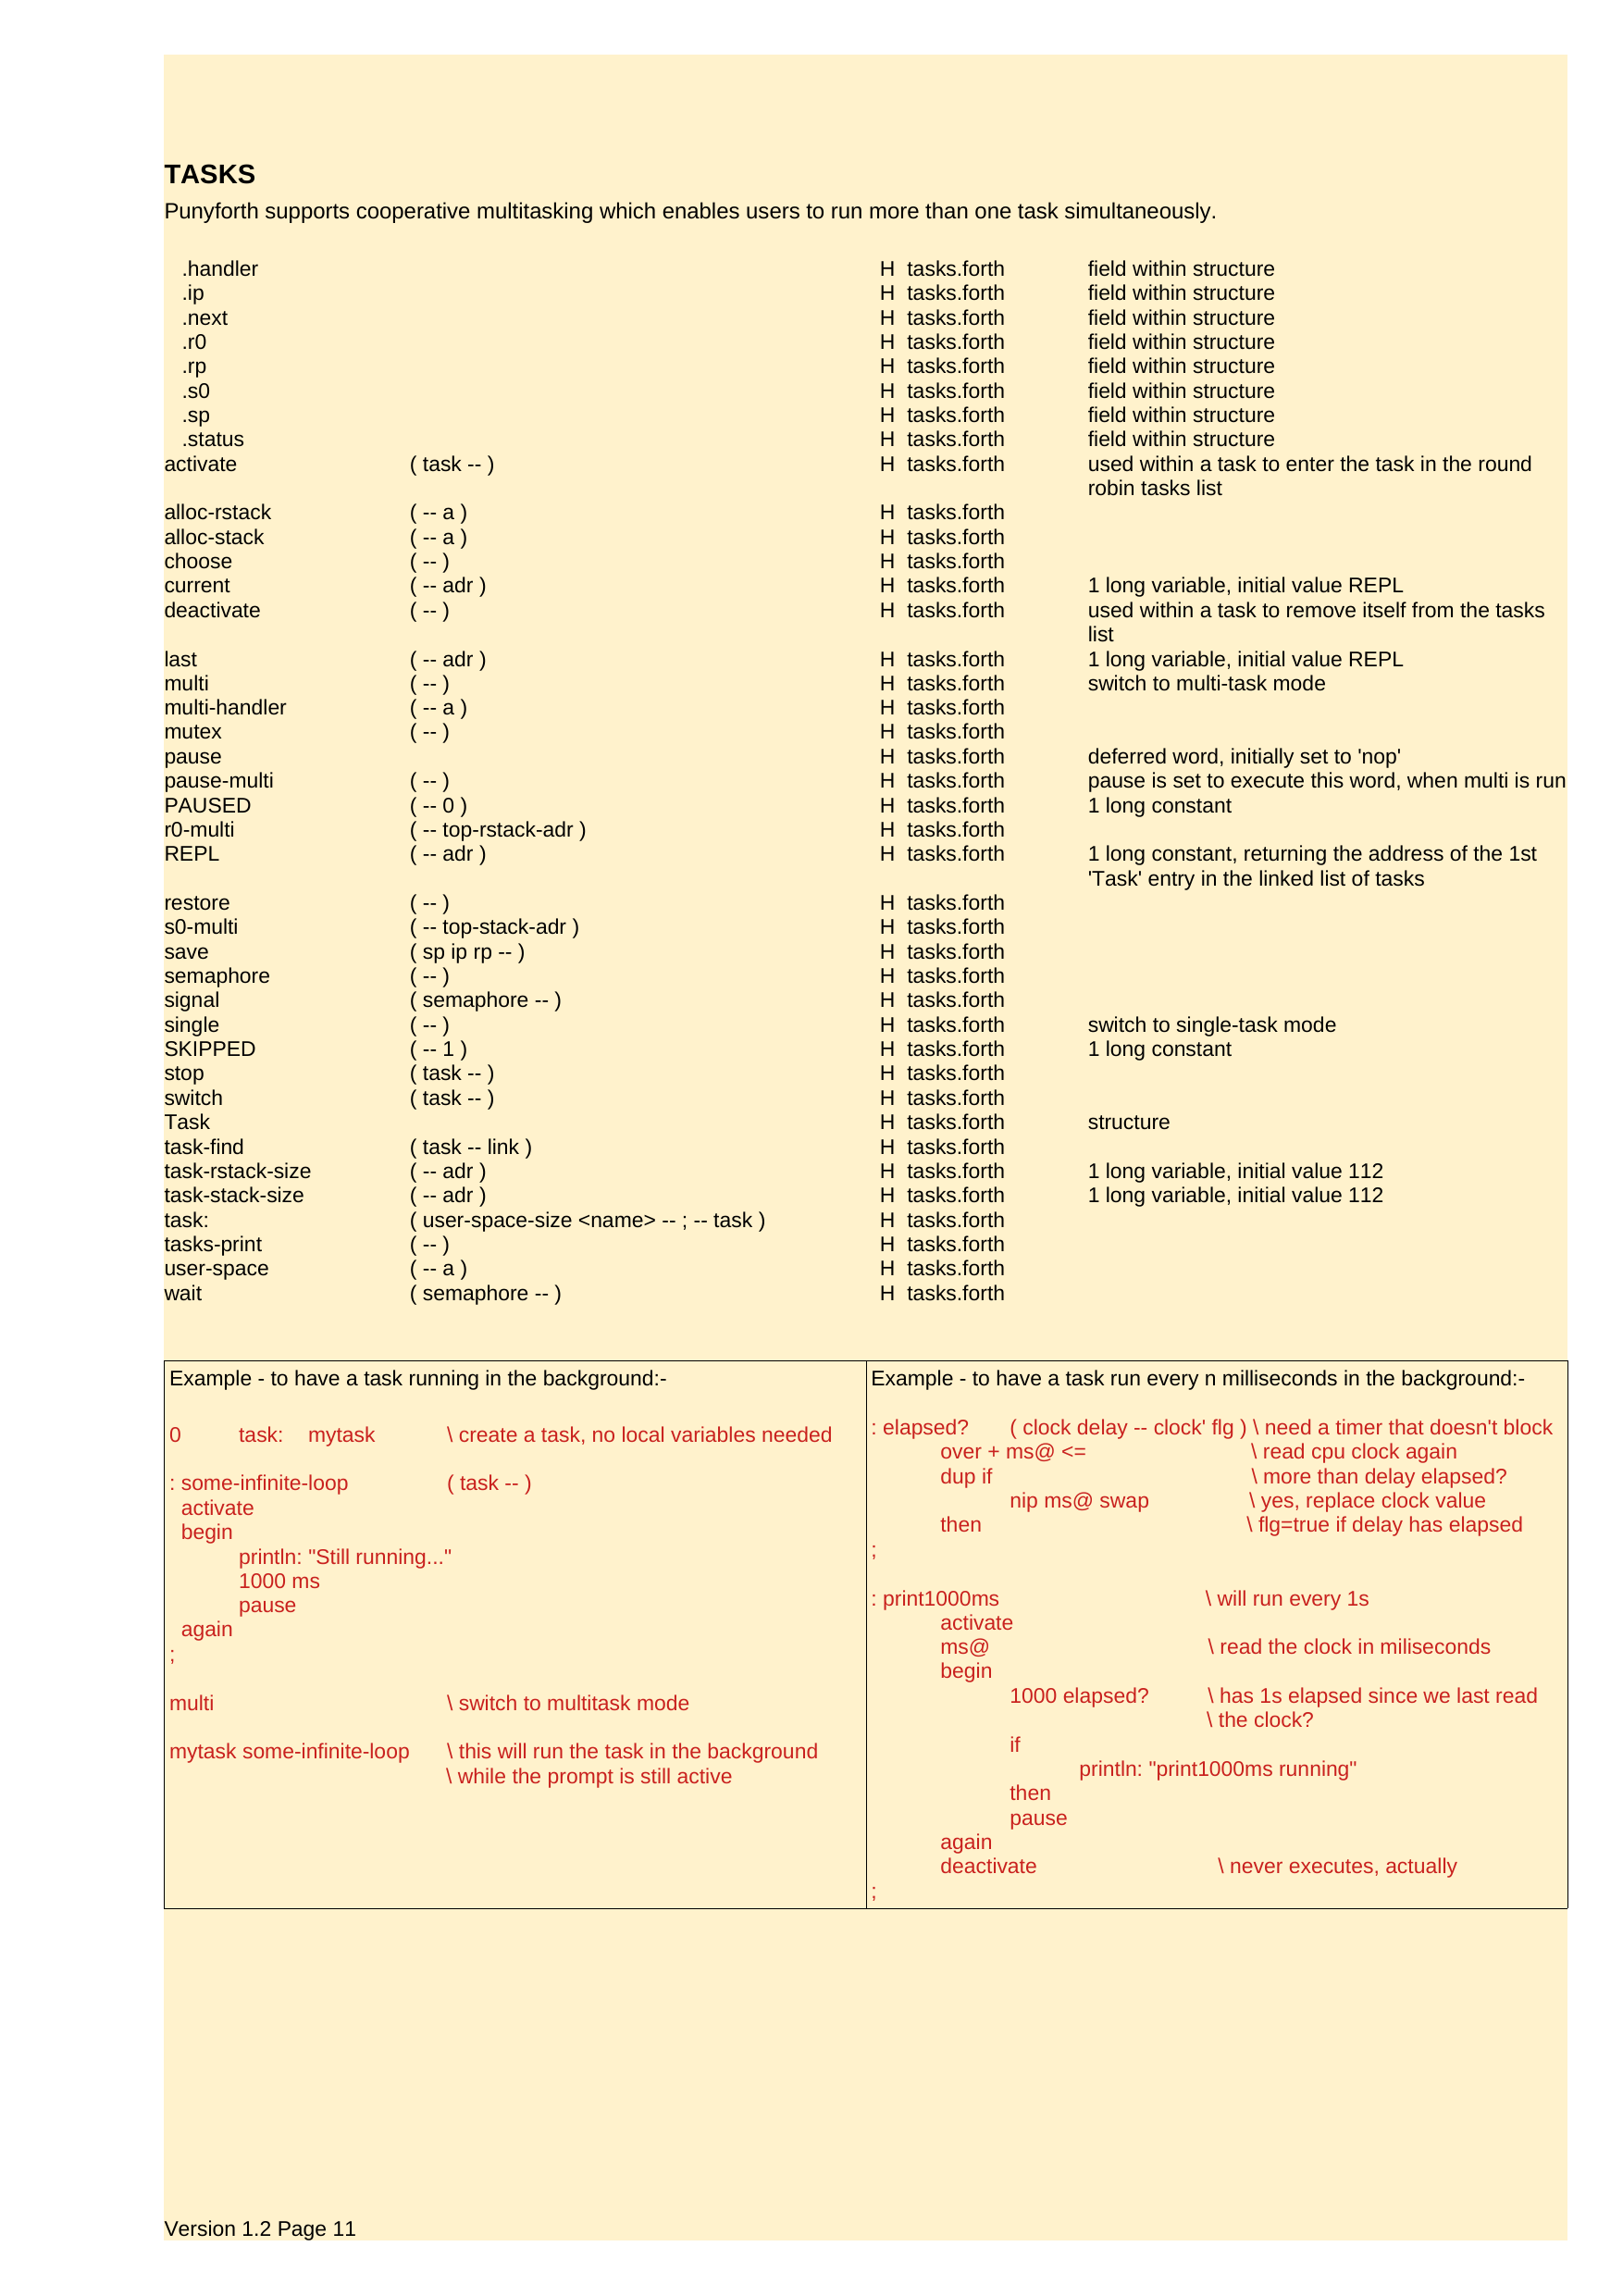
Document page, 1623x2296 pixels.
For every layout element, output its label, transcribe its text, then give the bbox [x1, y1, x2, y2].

table_cell pause-multi [164, 768, 410, 793]
table_cell structure [1088, 1110, 1567, 1135]
table_cell H [880, 793, 907, 817]
table_cell tasks.forth [907, 1086, 1088, 1110]
table_cell H [880, 329, 907, 354]
table_cell 1 long variable, initial value REPL [1088, 647, 1567, 671]
table_cell H [880, 817, 907, 841]
table_cell [410, 379, 880, 403]
table_cell [1088, 500, 1567, 525]
table_cell tasks.forth [907, 1183, 1088, 1207]
table_cell tasks.forth [907, 963, 1088, 987]
table_cell ( -- adr ) [410, 841, 880, 890]
table_cell multi-handler [164, 695, 410, 719]
table_cell used within a task to remove itself from the tasks list [1088, 598, 1567, 646]
table_cell [1088, 1135, 1567, 1159]
table_cell 1 long constant [1088, 1036, 1567, 1061]
table_cell ( task -- ) [410, 1086, 880, 1110]
table_cell H [880, 305, 907, 329]
table_cell tasks.forth [907, 1135, 1088, 1159]
table_cell tasks.forth [907, 1110, 1088, 1135]
table_header H [880, 256, 907, 280]
table_cell H [880, 744, 907, 768]
table_cell tasks.forth [907, 354, 1088, 378]
table_cell H [880, 403, 907, 427]
table_cell ( -- a ) [410, 525, 880, 549]
table_cell tasks.forth [907, 939, 1088, 963]
table_cell [1088, 1281, 1567, 1305]
text Punyforth supports cooperative multitasking which enables users to run more than one task simultaneously. [164, 197, 1567, 223]
table_cell tasks-print [164, 1232, 410, 1256]
table_cell ( -- ) [410, 1232, 880, 1256]
table_header Example - to have a task run every n milliseconds in the background:- : elapsed? ( clock delay -- clock' flg ) \ need a timer that doesn't block over + ms@ <= \ read cpu clock again dup if \ more than delay elapsed? nip ms@ swap \ yes, replace clock value then \ flg=true if delay has elapsed ; : print1000ms \ will run every 1s activate ms@ \ read the clock in miliseconds begin 1000 elapsed? \ has 1s elapsed since we last read \ the clock? if println: "print1000ms running" then pause again deactivate \ never executes, actually ; [867, 1361, 1567, 1908]
table_cell [1088, 988, 1567, 1012]
table_cell tasks.forth [907, 500, 1088, 525]
table_cell tasks.forth [907, 817, 1088, 841]
table_cell H [880, 549, 907, 573]
table_cell tasks.forth [907, 427, 1088, 452]
table_cell [410, 354, 880, 378]
table_cell ( -- a ) [410, 695, 880, 719]
table_cell pause is set to execute this word, when multi is run [1088, 768, 1567, 793]
table_cell [1088, 1208, 1567, 1232]
table_cell 1 long variable, initial value 112 [1088, 1183, 1567, 1207]
table_cell H [880, 1110, 907, 1135]
table_cell H [880, 1208, 907, 1232]
table_cell H [880, 452, 907, 500]
table_cell tasks.forth [907, 1012, 1088, 1036]
table_cell task-find [164, 1135, 410, 1159]
table_cell ( -- adr ) [410, 573, 880, 598]
table_cell single [164, 1012, 410, 1036]
table_cell [410, 744, 880, 768]
table_cell task-stack-size [164, 1183, 410, 1207]
table_cell user-space [164, 1256, 410, 1281]
table_cell ( -- ) [410, 671, 880, 695]
table_cell tasks.forth [907, 744, 1088, 768]
table_cell H [880, 379, 907, 403]
table_cell ( -- adr ) [410, 1183, 880, 1207]
table_cell tasks.forth [907, 573, 1088, 598]
table_cell [1088, 549, 1567, 573]
table_cell pause [164, 744, 410, 768]
table_cell tasks.forth [907, 988, 1088, 1012]
table_cell ( -- ) [410, 720, 880, 744]
table_cell ( -- adr ) [410, 647, 880, 671]
table_cell switch [164, 1086, 410, 1110]
table_cell r0-multi [164, 817, 410, 841]
table_cell ( -- ) [410, 963, 880, 987]
table_cell PAUSED [164, 793, 410, 817]
table_cell tasks.forth [907, 720, 1088, 744]
table_cell switch to single-task mode [1088, 1012, 1567, 1036]
table_cell H [880, 573, 907, 598]
table_cell [410, 305, 880, 329]
table_cell tasks.forth [907, 647, 1088, 671]
table_cell [1088, 1232, 1567, 1256]
table_cell tasks.forth [907, 695, 1088, 719]
table_cell tasks.forth [907, 403, 1088, 427]
table_cell [1088, 720, 1567, 744]
table_cell H [880, 427, 907, 452]
table_cell H [880, 1061, 907, 1086]
table_cell ( -- ) [410, 890, 880, 914]
table_cell [1088, 914, 1567, 939]
table_cell tasks.forth [907, 280, 1088, 304]
table_cell Task [164, 1110, 410, 1135]
table_cell ( -- ) [410, 1012, 880, 1036]
table_cell [410, 1110, 880, 1135]
table_cell [1088, 1086, 1567, 1110]
table_cell REPL [164, 841, 410, 890]
table_cell field within structure [1088, 280, 1567, 304]
table_cell H [880, 598, 907, 646]
table_cell ( -- 1 ) [410, 1036, 880, 1061]
table_cell H [880, 354, 907, 378]
table_cell field within structure [1088, 427, 1567, 452]
table_cell alloc-stack [164, 525, 410, 549]
table_cell .status [164, 427, 410, 452]
table_cell H [880, 1086, 907, 1110]
table_cell tasks.forth [907, 329, 1088, 354]
table_cell H [880, 1135, 907, 1159]
table_cell ( -- top-stack-adr ) [410, 914, 880, 939]
table_cell H [880, 988, 907, 1012]
table_cell tasks.forth [907, 914, 1088, 939]
table_cell H [880, 1036, 907, 1061]
table_cell H [880, 695, 907, 719]
table_cell tasks.forth [907, 598, 1088, 646]
table_cell H [880, 914, 907, 939]
table_cell [1088, 817, 1567, 841]
table_cell H [880, 500, 907, 525]
table_cell ( -- a ) [410, 1256, 880, 1281]
table_cell ( user-space-size <name> -- ; -- task ) [410, 1208, 880, 1232]
table_cell task-rstack-size [164, 1159, 410, 1183]
table_cell s0-multi [164, 914, 410, 939]
table_cell tasks.forth [907, 793, 1088, 817]
table_cell tasks.forth [907, 1232, 1088, 1256]
table_cell H [880, 1183, 907, 1207]
table_cell [410, 403, 880, 427]
table_cell ( -- ) [410, 549, 880, 573]
table_cell tasks.forth [907, 305, 1088, 329]
table_cell ( task -- ) [410, 1061, 880, 1086]
table_cell ( sp ip rp -- ) [410, 939, 880, 963]
table_cell 1 long constant, returning the address of the 1st 'Task' entry in the linked list of tasks [1088, 841, 1567, 890]
table_cell 1 long variable, initial value REPL [1088, 573, 1567, 598]
table_cell H [880, 647, 907, 671]
table_cell H [880, 1281, 907, 1305]
table_cell H [880, 525, 907, 549]
table_cell switch to multi-task mode [1088, 671, 1567, 695]
table_cell .sp [164, 403, 410, 427]
table_cell tasks.forth [907, 1061, 1088, 1086]
table_cell stop [164, 1061, 410, 1086]
table_cell [1088, 939, 1567, 963]
table_cell [1088, 963, 1567, 987]
table_cell [410, 427, 880, 452]
table_header tasks.forth [907, 256, 1088, 280]
table_cell tasks.forth [907, 1281, 1088, 1305]
table_cell ( -- ) [410, 598, 880, 646]
table_cell [1088, 525, 1567, 549]
table_cell .next [164, 305, 410, 329]
table_cell H [880, 963, 907, 987]
table_cell H [880, 1232, 907, 1256]
table_cell restore [164, 890, 410, 914]
table_cell tasks.forth [907, 841, 1088, 890]
table_cell H [880, 671, 907, 695]
table_cell H [880, 768, 907, 793]
table_cell field within structure [1088, 305, 1567, 329]
table_cell current [164, 573, 410, 598]
table_cell choose [164, 549, 410, 573]
table_cell H [880, 939, 907, 963]
table_cell ( semaphore -- ) [410, 988, 880, 1012]
table_cell tasks.forth [907, 890, 1088, 914]
table_cell field within structure [1088, 403, 1567, 427]
subtitle TASKS [164, 159, 1567, 190]
table_cell [410, 280, 880, 304]
table_cell H [880, 1012, 907, 1036]
table_cell deferred word, initially set to 'nop' [1088, 744, 1567, 768]
table_cell SKIPPED [164, 1036, 410, 1061]
table_cell signal [164, 988, 410, 1012]
table_cell tasks.forth [907, 379, 1088, 403]
table_cell task: [164, 1208, 410, 1232]
table_header .handler [164, 256, 410, 280]
table_cell tasks.forth [907, 1256, 1088, 1281]
table_cell ( -- 0 ) [410, 793, 880, 817]
table_cell ( -- top-rstack-adr ) [410, 817, 880, 841]
table_cell [1088, 1061, 1567, 1086]
table_cell [410, 329, 880, 354]
table_cell .s0 [164, 379, 410, 403]
table_cell 1 long variable, initial value 112 [1088, 1159, 1567, 1183]
table_cell .r0 [164, 329, 410, 354]
table_cell alloc-rstack [164, 500, 410, 525]
table_cell H [880, 841, 907, 890]
table_cell H [880, 890, 907, 914]
table_cell [1088, 695, 1567, 719]
table_cell tasks.forth [907, 671, 1088, 695]
table_header Example - to have a task running in the background:- 0 task: mytask \ create a task, no local variables needed : some-infinite-loop ( task -- ) activate begin println: "Still running..." 1000 ms pause again ; multi \ switch to multitask mode mytask some-infinite-loop \ this will run the task in the background \ while the prompt is still active [165, 1361, 866, 1908]
table_cell mutex [164, 720, 410, 744]
table_cell last [164, 647, 410, 671]
table_header [410, 256, 880, 280]
table_cell ( -- ) [410, 768, 880, 793]
table_cell tasks.forth [907, 525, 1088, 549]
table_cell wait [164, 1281, 410, 1305]
table_cell field within structure [1088, 329, 1567, 354]
table_cell field within structure [1088, 354, 1567, 378]
table_cell activate [164, 452, 410, 500]
table_cell save [164, 939, 410, 963]
table_cell H [880, 720, 907, 744]
table_cell semaphore [164, 963, 410, 987]
table_cell ( -- adr ) [410, 1159, 880, 1183]
table_cell tasks.forth [907, 768, 1088, 793]
table_cell H [880, 1159, 907, 1183]
table_cell [1088, 890, 1567, 914]
table_cell deactivate [164, 598, 410, 646]
table_cell tasks.forth [907, 1159, 1088, 1183]
table_cell used within a task to enter the task in the round robin tasks list [1088, 452, 1567, 500]
table_cell multi [164, 671, 410, 695]
table_cell field within structure [1088, 379, 1567, 403]
table_header field within structure [1088, 256, 1567, 280]
table_cell 1 long constant [1088, 793, 1567, 817]
table_cell tasks.forth [907, 1036, 1088, 1061]
table_cell [1088, 1256, 1567, 1281]
table_cell ( task -- link ) [410, 1135, 880, 1159]
table_cell ( semaphore -- ) [410, 1281, 880, 1305]
table_cell H [880, 1256, 907, 1281]
table_cell tasks.forth [907, 1208, 1088, 1232]
table_cell .rp [164, 354, 410, 378]
table_cell H [880, 280, 907, 304]
table_cell ( -- a ) [410, 500, 880, 525]
table_cell ( task -- ) [410, 452, 880, 500]
table_cell .ip [164, 280, 410, 304]
table_cell tasks.forth [907, 549, 1088, 573]
table_cell tasks.forth [907, 452, 1088, 500]
